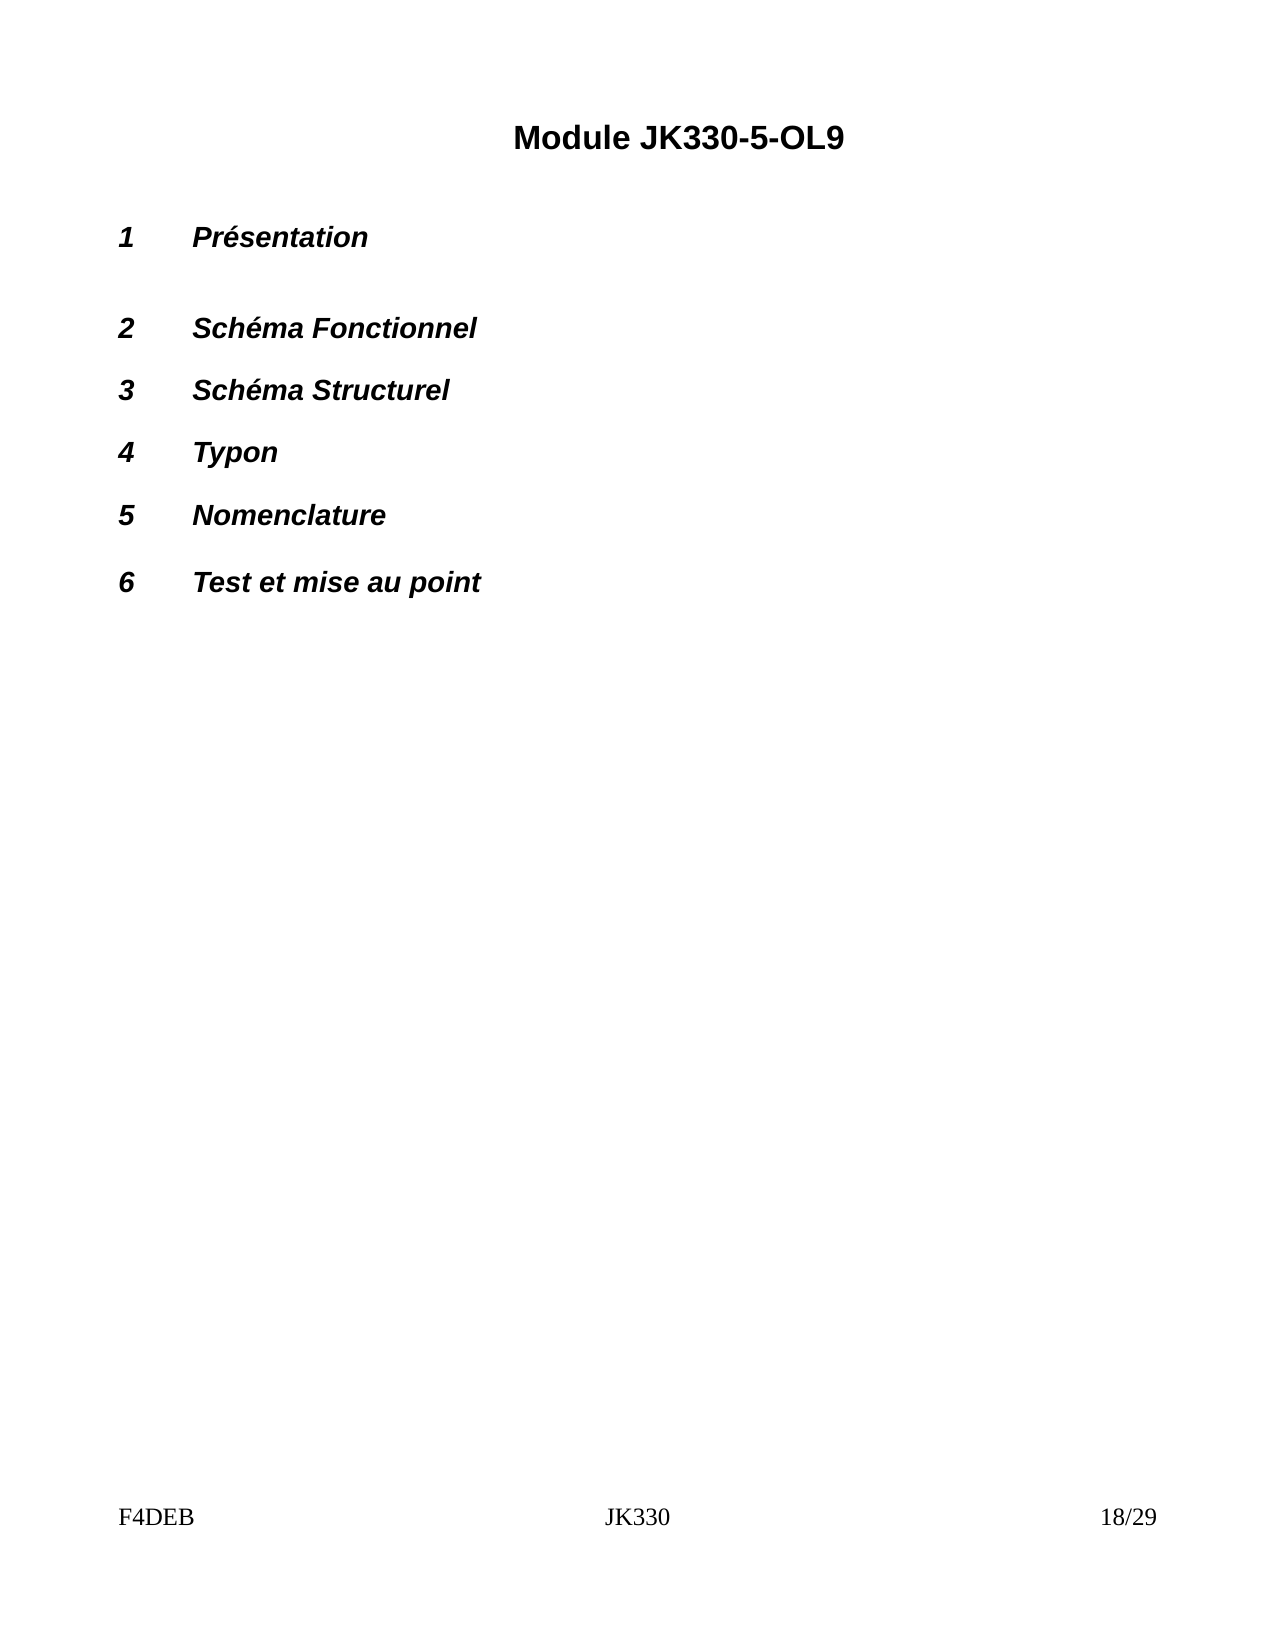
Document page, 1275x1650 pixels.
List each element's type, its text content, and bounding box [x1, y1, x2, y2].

subtitle Présentation [118, 219, 1157, 253]
subtitle Test et mise au point [118, 564, 1157, 598]
subtitle Schéma Fonctionnel [118, 311, 1157, 344]
subtitle Typon [118, 435, 1157, 469]
subtitle Nomenclature [118, 497, 1157, 531]
subtitle Schéma Structurel [118, 373, 1157, 406]
subtitle Module JK330-5-OL9 [175, 118, 1157, 157]
